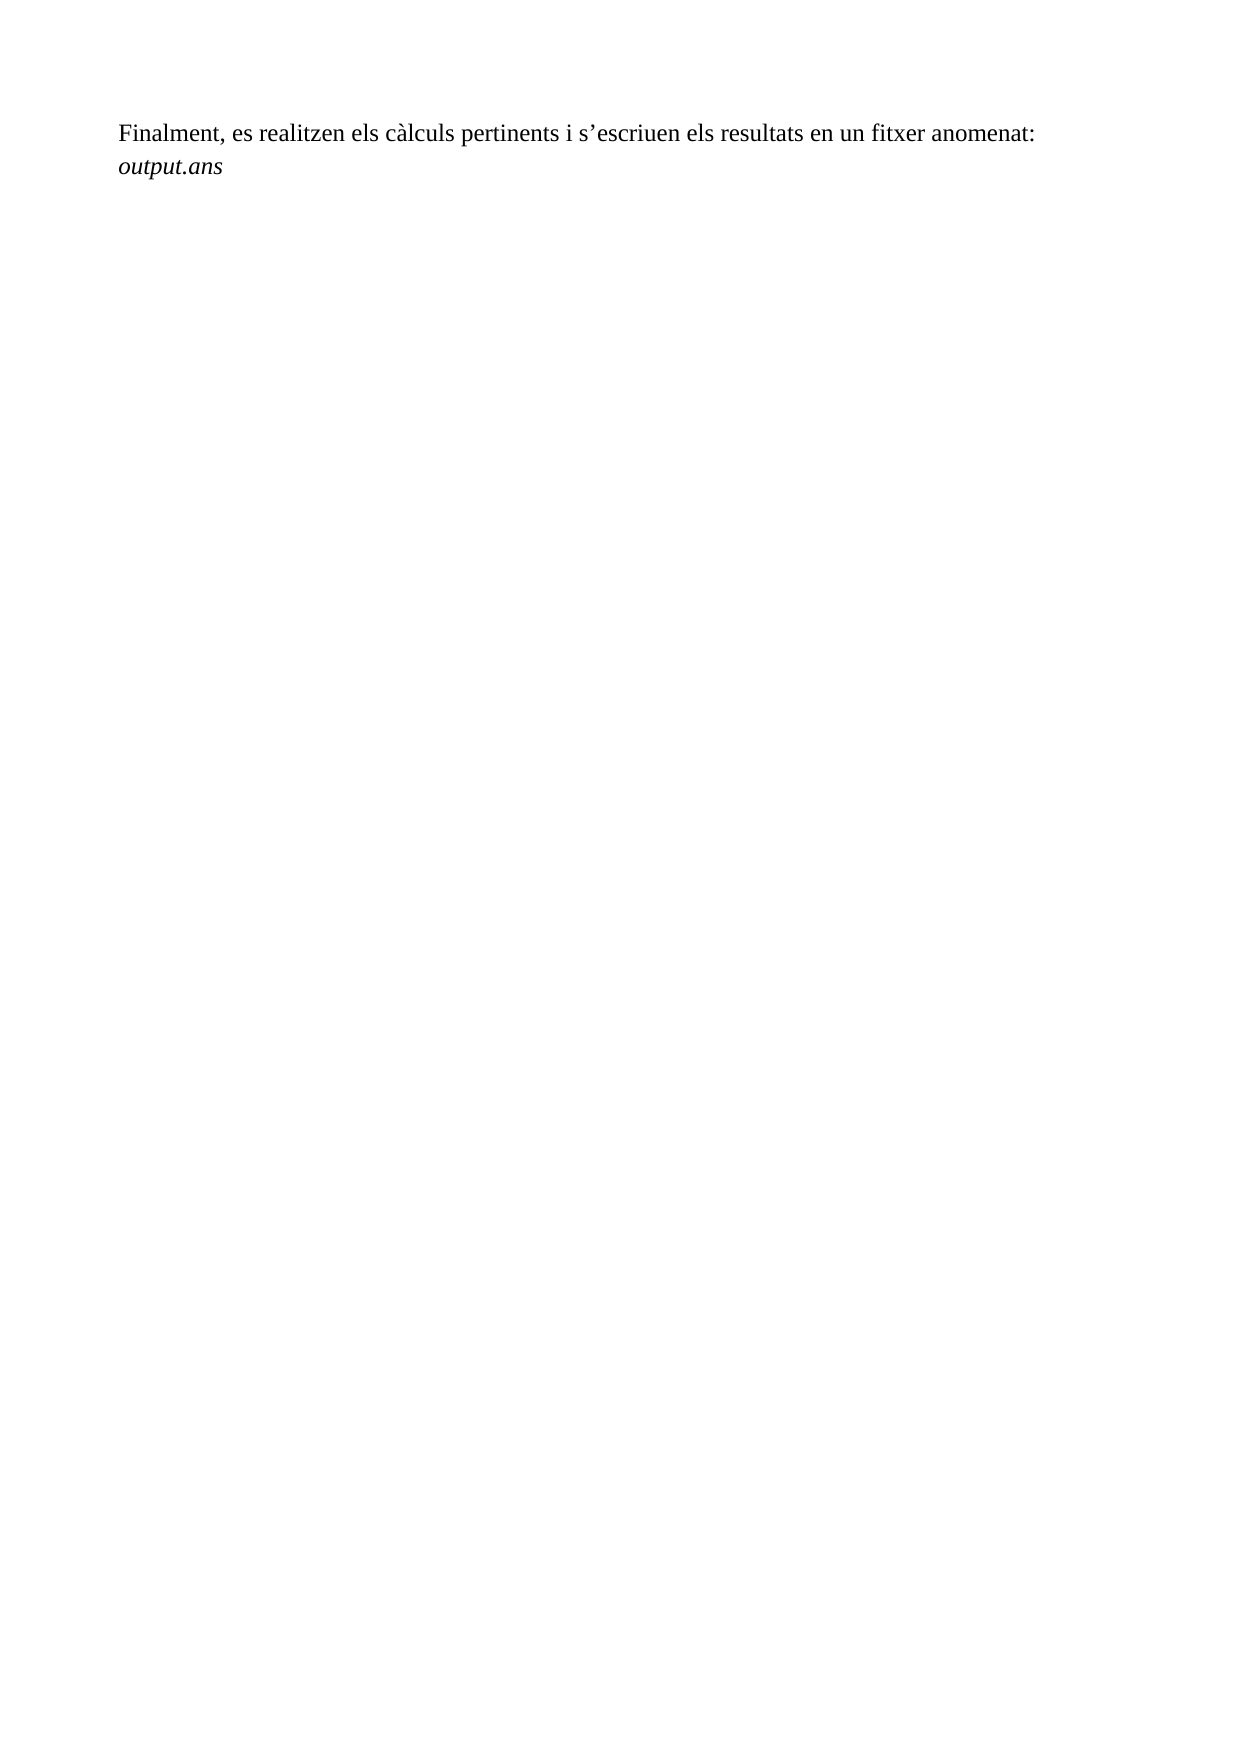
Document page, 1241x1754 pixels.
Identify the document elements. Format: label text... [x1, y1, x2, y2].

text Finalment, es realitzen els càlculs pertinents i s’escriuen els resultats en un fitxer anomenat: output.ans [118, 118, 1122, 180]
